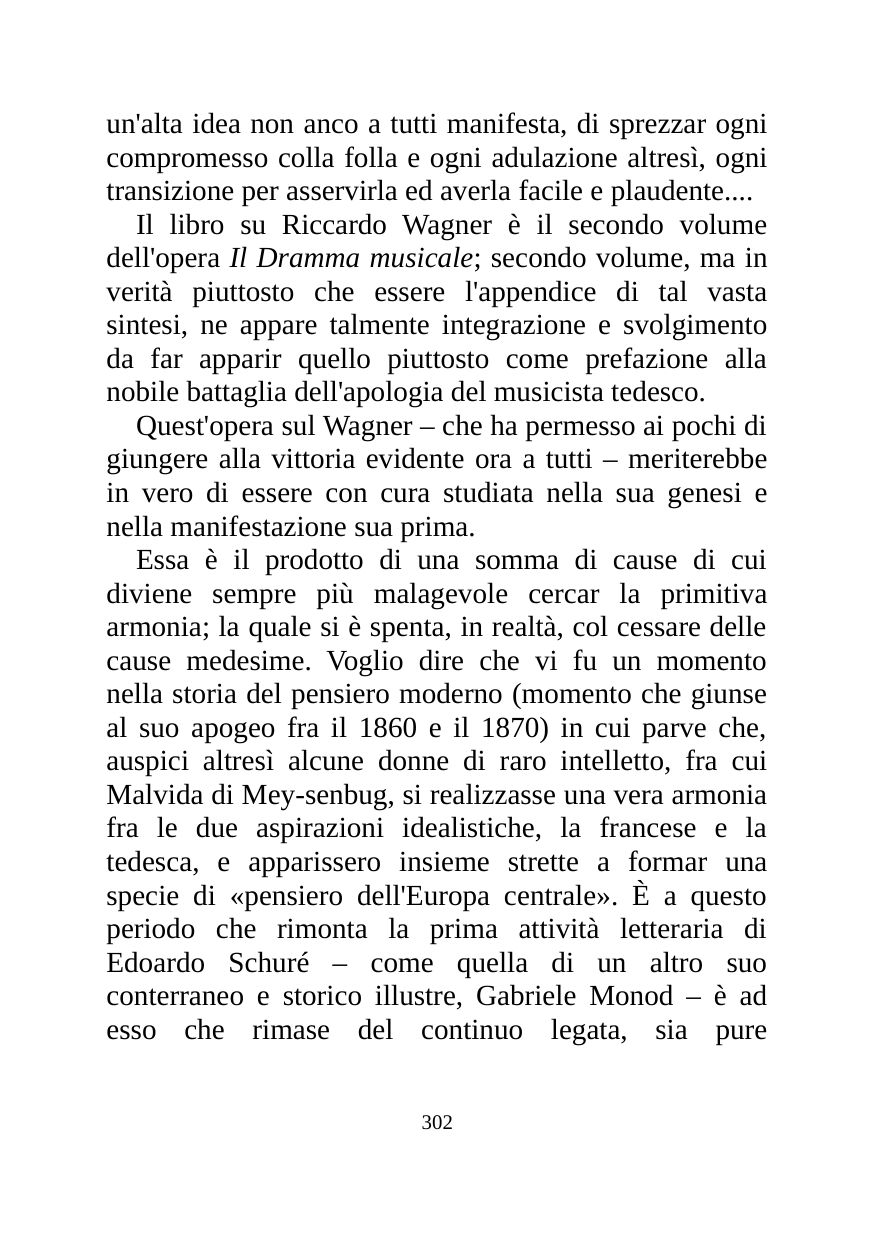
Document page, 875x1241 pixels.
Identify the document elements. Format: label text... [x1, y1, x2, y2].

text un'alta idea non anco a tutti manifesta, di sprezzar ogni compromesso colla folla e ogni adulazione altresì, ogni transizione per asservirla ed averla facile e plaudente.... [106, 106, 768, 207]
text Quest'opera sul Wagner – che ha permesso ai pochi di giungere alla vittoria evidente ora a tutti – meriterebbe in vero di essere con cura studiata nella sua genesi e nella manifestazione sua prima. [106, 408, 768, 542]
text Essa è il prodotto di una somma di cause di cui diviene sempre più malagevole cercar la primitiva armonia; la quale si è spenta, in realtà, col cessare delle cause medesime. Voglio dire che vi fu un momento nella storia del pensiero moderno (momento che giunse al suo apogeo fra il 1860 e il 1870) in cui parve che, auspici altresì alcune donne di raro intelletto, fra cui Malvida di Mey-senbug, si realizzasse una vera armonia fra le due aspirazioni idealistiche, la francese e la tedesca, e apparissero insieme strette a formar una specie di «pensiero dell'Europa centrale». È a questo periodo che rimonta la prima attività letteraria di Edoardo Schuré – come quella di un altro suo conterraneo e storico illustre, Gabriele Monod – è ad esso che rimase del continuo legata, sia pure [106, 542, 768, 1045]
text Il libro su Riccardo Wagner è il secondo volume dell'opera Il Dramma musicale; secondo volume, ma in verità piuttosto che essere l'appendice di tal vasta sintesi, ne appare talmente integrazione e svolgimento da far apparir quello piuttosto come prefazione alla nobile battaglia dell'apologia del musicista tedesco. [106, 207, 768, 408]
